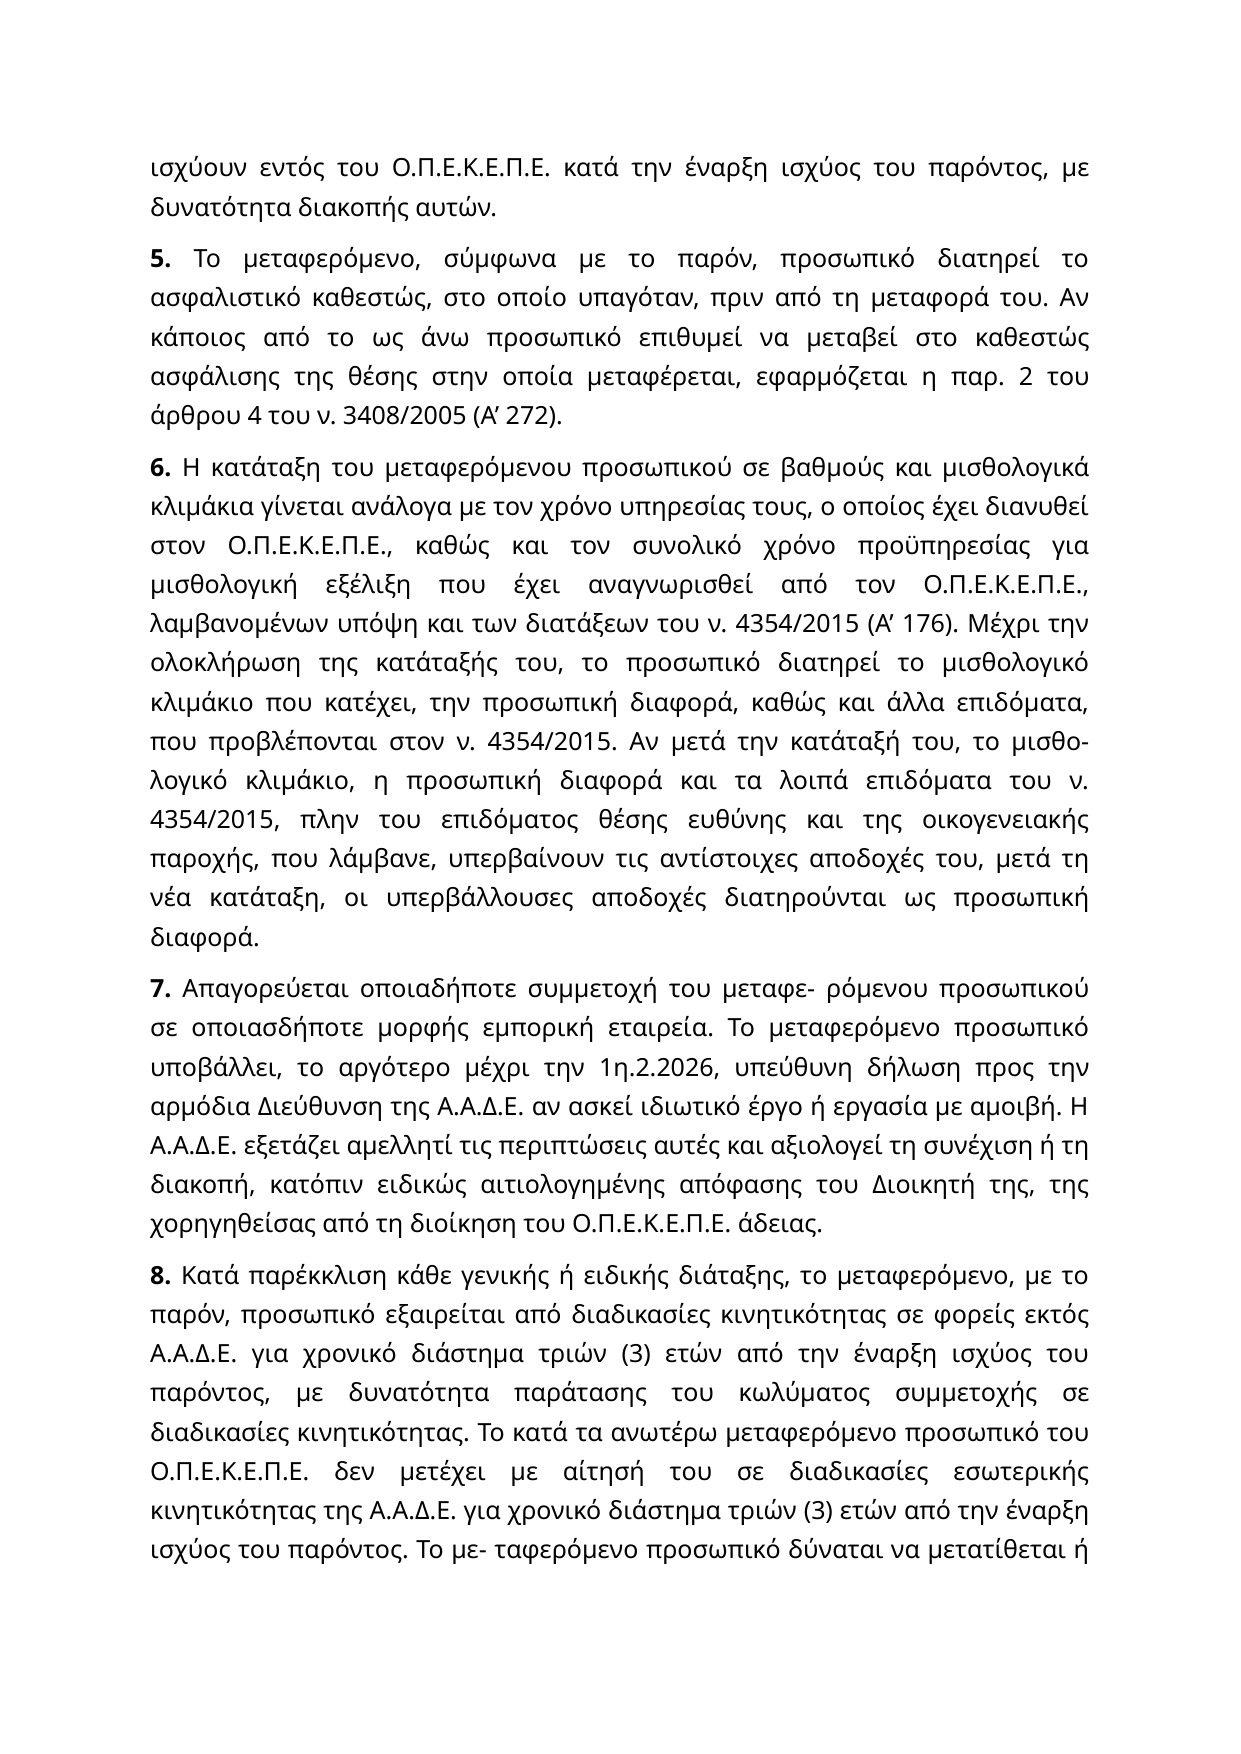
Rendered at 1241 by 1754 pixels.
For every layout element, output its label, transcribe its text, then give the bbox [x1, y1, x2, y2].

text 8. Κατά παρέκκλιση κάθε γενικής ή ειδικής διάταξης, το μεταφερόμενο, με το παρόν, προσωπικό εξαιρείται από διαδικασίες κινητικότητας σε φορείς εκτός Α.Α.Δ.Ε. για χρονικό διάστημα τριών (3) ετών από την έναρξη ισχύος του παρόντος, με δυνατότητα παράτασης του κωλύματος συμμετοχής σε διαδικασίες κινητικότητας. Το κατά τα ανωτέρω μεταφερόμενο προσωπικό του Ο.Π.Ε.Κ.Ε.Π.Ε. δεν μετέχει με αίτησή του σε διαδικασίες εσωτερικής κινητικότητας της Α.Α.Δ.Ε. για χρονικό διάστημα τριών (3) ετών από την έναρξη ισχύος του παρόντος. Το με- ταφερόμενο προσωπικό δύναται να μετατίθεται ή [150, 1257, 1090, 1566]
text ισχύουν εντός του Ο.Π.Ε.Κ.Ε.Π.Ε. κατά την έναρξη ισχύος του παρόντος, με δυνατότητα διακοπής αυτών. [150, 150, 1090, 223]
text 5. Το μεταφερόμενο, σύμφωνα με το παρόν, προσωπικό διατηρεί το ασφαλιστικό καθεστώς, στο οποίο υπαγόταν, πριν από τη μεταφορά του. Αν κάποιος από το ως άνω προσωπικό επιθυμεί να μεταβεί στο καθεστώς ασφάλισης της θέσης στην οποία μεταφέρεται, εφαρμόζεται η παρ. 2 του άρθρου 4 του ν. 3408/2005 (Α’ 272). [150, 241, 1090, 432]
text 6. Η κατάταξη του μεταφερόμενου προσωπικού σε βαθμούς και μισθολογικά κλιμάκια γίνεται ανάλογα με τον χρόνο υπηρεσίας τους, ο οποίος έχει διανυθεί στον Ο.Π.Ε.Κ.Ε.Π.Ε., καθώς και τον συνολικό χρόνο προϋπηρεσίας για μισθολογική εξέλιξη που έχει αναγνωρισθεί από τον Ο.Π.Ε.Κ.Ε.Π.Ε., λαμβανομένων υπόψη και των διατάξεων του ν. 4354/2015 (Α’ 176). Μέχρι την ολοκλήρωση της κατάταξής του, το προσωπικό διατηρεί το μισθολογικό κλιμάκιο που κατέχει, την προσωπική διαφορά, καθώς και άλλα επιδόματα, που προβλέπονται στον ν. 4354/2015. Αν μετά την κατάταξή του, το μισθο- λογικό κλιμάκιο, η προσωπική διαφορά και τα λοιπά επιδόματα του ν. 4354/2015, πλην του επιδόματος θέσης ευθύνης και της οικογενειακής παροχής, που λάμβανε, υπερβαίνουν τις αντίστοιχες αποδοχές του, μετά τη νέα κατάταξη, οι υπερβάλλουσες αποδοχές διατηρούνται ως προσωπική διαφορά. [150, 449, 1090, 953]
text 7. Απαγορεύεται οποιαδήποτε συμμετοχή του μεταφε- ρόμενου προσωπικού σε οποιασδήποτε μορφής εμπορική εταιρεία. Το μεταφερόμενο προσωπικό υποβάλλει, το αργότερο μέχρι την 1η.2.2026, υπεύθυνη δήλωση προς την αρμόδια Διεύθυνση της Α.Α.Δ.Ε. αν ασκεί ιδιωτικό έργο ή εργασία με αμοιβή. Η Α.Α.Δ.Ε. εξετάζει αμελλητί τις περιπτώσεις αυτές και αξιολογεί τη συνέχιση ή τη διακοπή, κατόπιν ειδικώς αιτιολογημένης απόφασης του Διοικητή της, της χορηγηθείσας από τη διοίκηση του Ο.Π.Ε.Κ.Ε.Π.Ε. άδειας. [150, 971, 1090, 1240]
